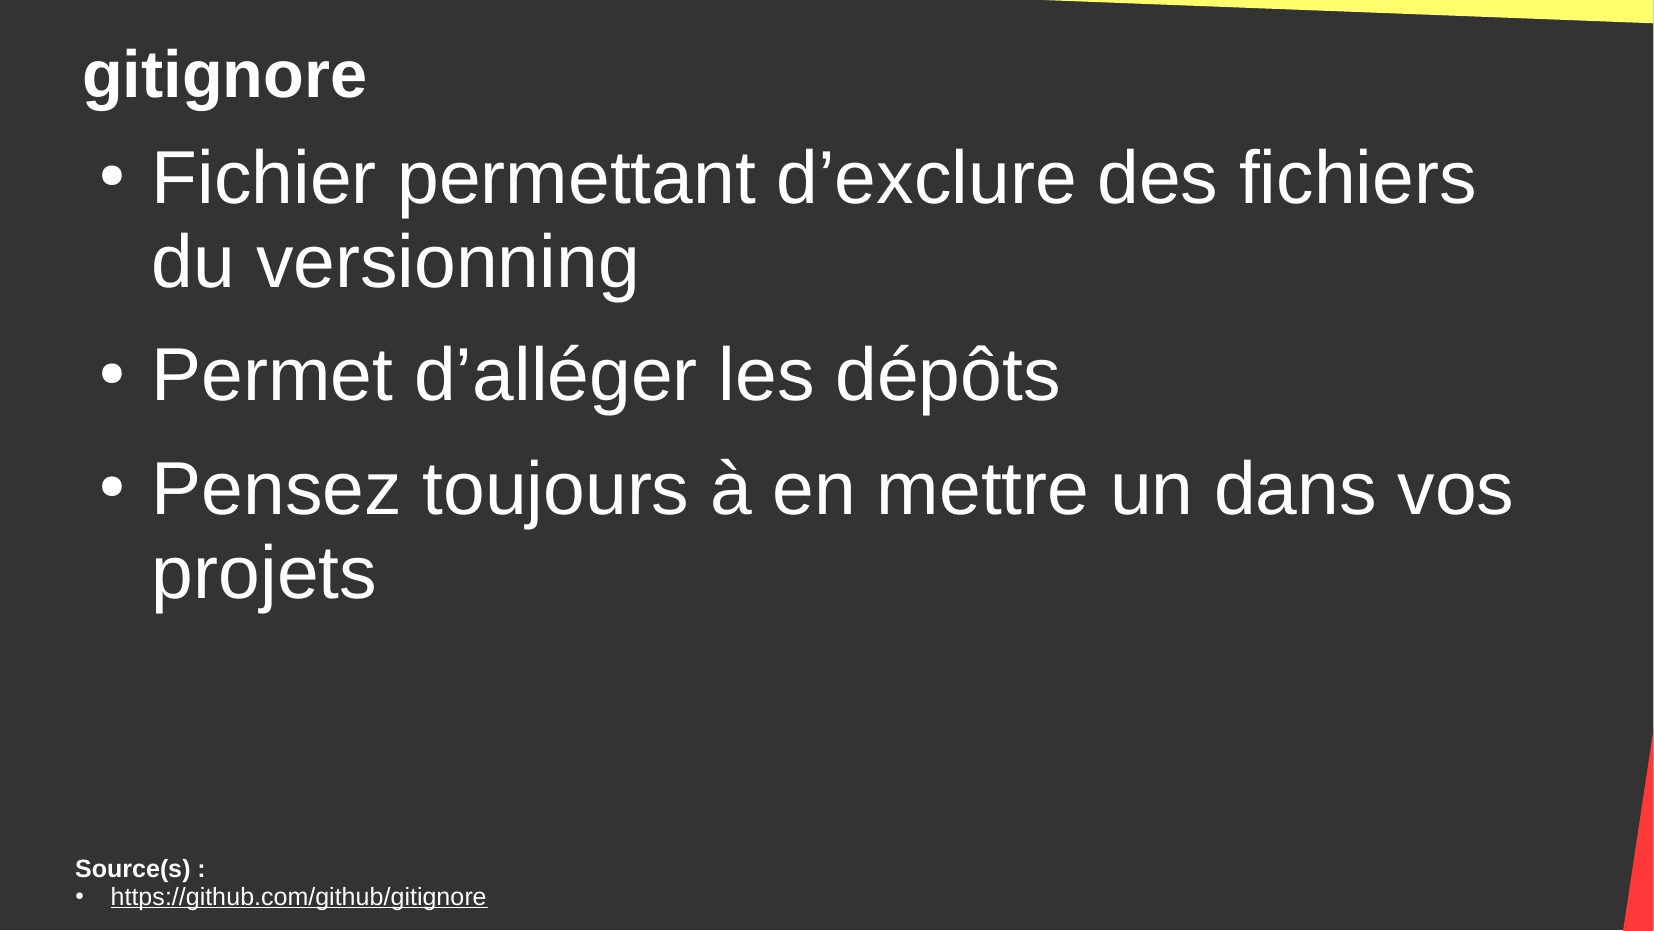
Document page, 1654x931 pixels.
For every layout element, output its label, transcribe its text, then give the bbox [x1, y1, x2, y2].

text_box [1042, 0, 1654, 24]
text_box Source(s) : https://github.com/github/gitignore [60, 809, 1546, 919]
title gitignore [82, 37, 1123, 119]
list Fichier permettant d’exclure des fichiers du versionning Permet d’alléger les dépôts Pensez toujours à en mettre un dans vos projets [80, 135, 1560, 686]
text_box [1623, 725, 1654, 931]
